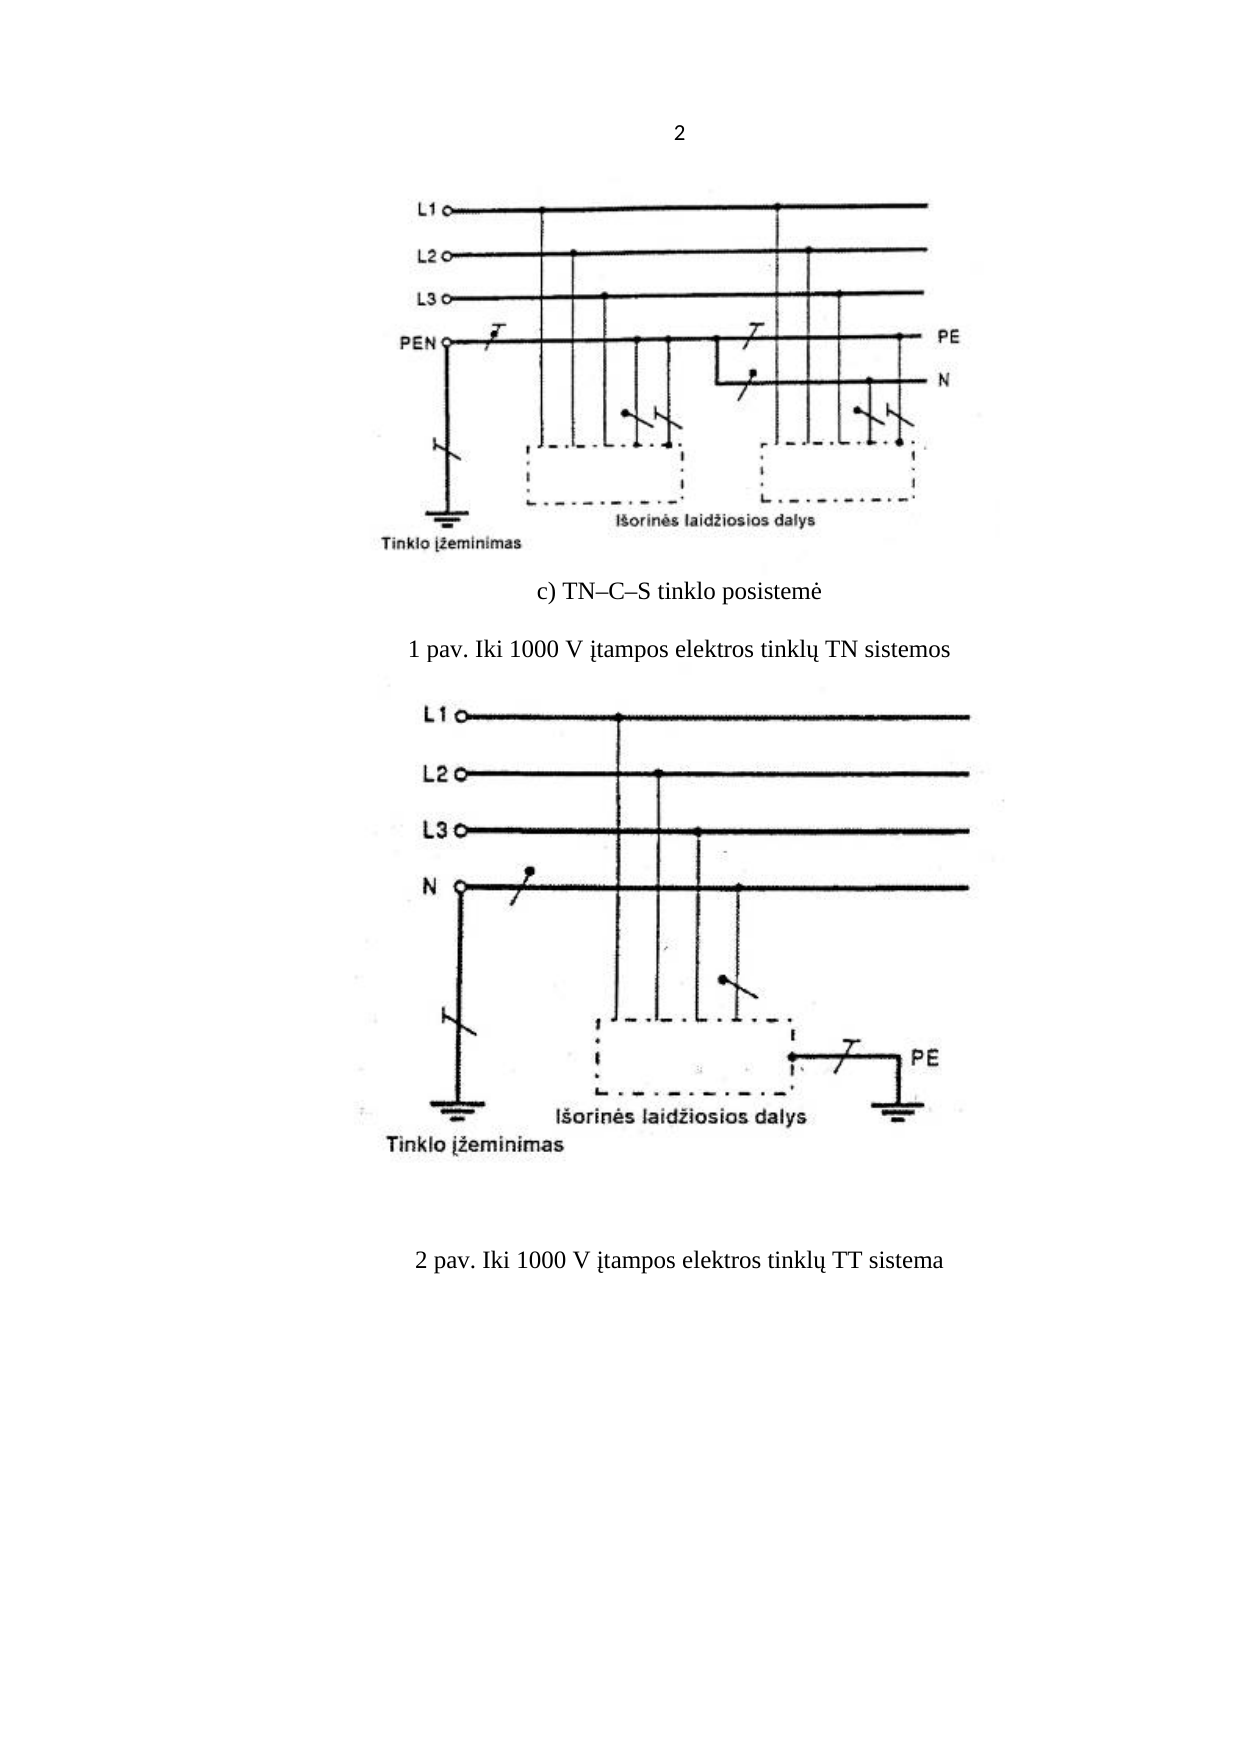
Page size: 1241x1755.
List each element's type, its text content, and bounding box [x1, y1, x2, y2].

text c) TN–C–S tinklo posistemė [177, 576, 1181, 605]
text 1 pav. Iki 1000 V įtampos elektros tinklų TN sistemos [177, 634, 1181, 663]
text 2 pav. Iki 1000 V įtampos elektros tinklų TT sistema [177, 1245, 1181, 1274]
